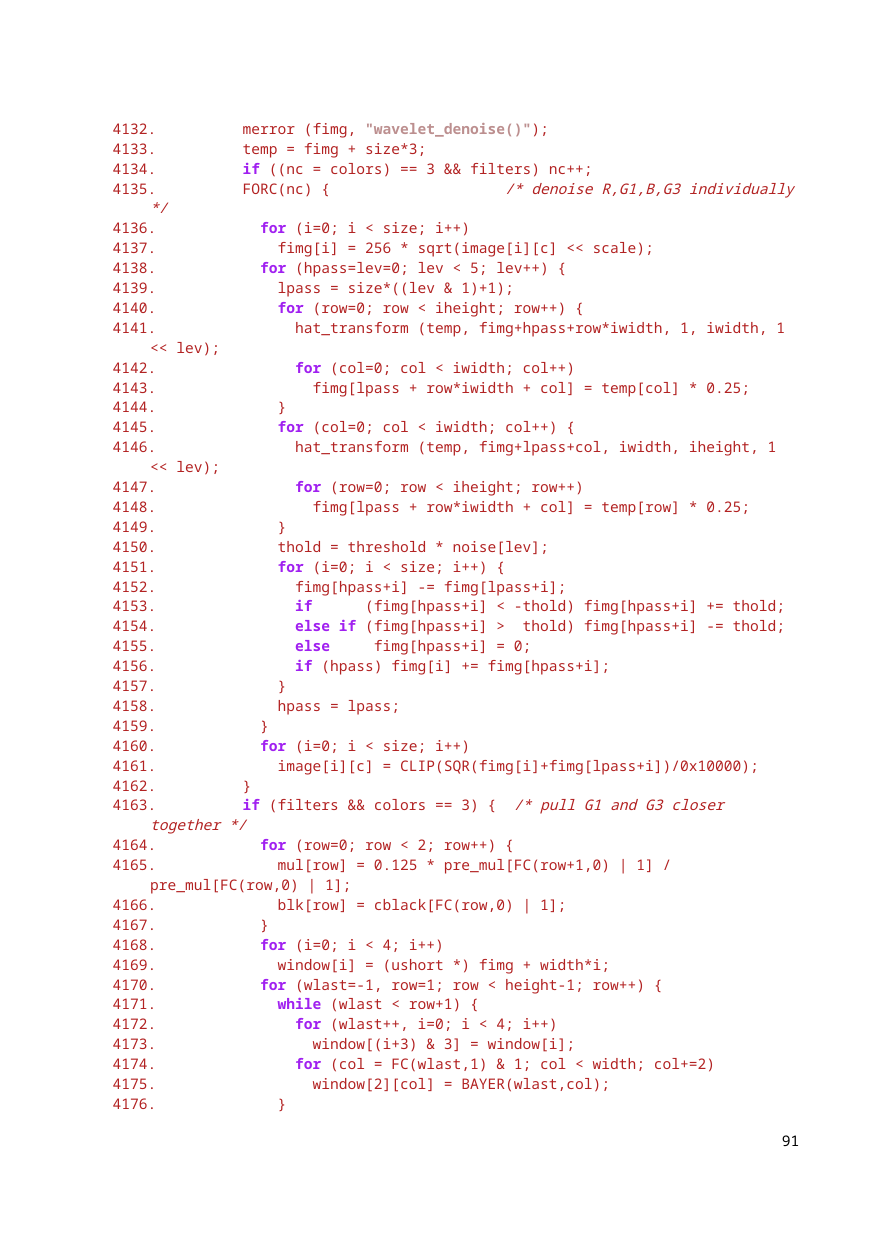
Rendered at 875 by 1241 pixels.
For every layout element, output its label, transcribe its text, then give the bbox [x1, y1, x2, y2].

list for (col = FC(wlast,1) & 1; col < width; col+=2) [112, 1054, 799, 1074]
list } [112, 716, 799, 736]
list else if (fimg[hpass+i] > thold) fimg[hpass+i] -= thold; [112, 616, 799, 636]
list hat_transform (temp, fimg+lpass+col, iwidth, iheight, 1 << lev); [112, 437, 799, 477]
list blk[row] = cblack[FC(row,0) | 1]; [112, 895, 799, 914]
list } [112, 914, 799, 934]
list for (i=0; i < size; i++) [112, 218, 799, 238]
list for (col=0; col < iwidth; col++) { [112, 417, 799, 437]
list else fimg[hpass+i] = 0; [112, 636, 799, 656]
list for (wlast++, i=0; i < 4; i++) [112, 1014, 799, 1034]
list hpass = lpass; [112, 696, 799, 716]
list thold = threshold * noise[lev]; [112, 537, 799, 556]
list for (hpass=lev=0; lev < 5; lev++) { [112, 258, 799, 278]
list lpass = size*((lev & 1)+1); [112, 278, 799, 298]
list for (row=0; row < iheight; row++) [112, 477, 799, 497]
list while (wlast < row+1) { [112, 994, 799, 1014]
list if (filters && colors == 3) { /* pull G1 and G3 closer together */ [112, 795, 799, 835]
list image[i][c] = CLIP(SQR(fimg[i]+fimg[lpass+i])/0x10000); [112, 755, 799, 775]
list for (wlast=-1, row=1; row < height-1; row++) { [112, 974, 799, 994]
list for (i=0; i < 4; i++) [112, 934, 799, 954]
list for (i=0; i < size; i++) [112, 736, 799, 755]
list window[i] = (ushort *) fimg + width*i; [112, 954, 799, 974]
list fimg[lpass + row*iwidth + col] = temp[col] * 0.25; [112, 377, 799, 397]
list if ((nc = colors) == 3 && filters) nc++; [112, 158, 799, 178]
list for (row=0; row < 2; row++) { [112, 835, 799, 855]
list fimg[hpass+i] -= fimg[lpass+i]; [112, 576, 799, 596]
list } [112, 517, 799, 537]
list window[(i+3) & 3] = window[i]; [112, 1034, 799, 1054]
list temp = fimg + size*3; [112, 139, 799, 158]
list fimg[lpass + row*iwidth + col] = temp[row] * 0.25; [112, 497, 799, 517]
list fimg[i] = 256 * sqrt(image[i][c] << scale); [112, 238, 799, 258]
list } [112, 676, 799, 696]
list hat_transform (temp, fimg+hpass+row*iwidth, 1, iwidth, 1 << lev); [112, 318, 799, 357]
list FORC(nc) { /* denoise R,G1,B,G3 individually */ [112, 178, 799, 218]
list if (hpass) fimg[i] += fimg[hpass+i]; [112, 656, 799, 676]
list for (col=0; col < iwidth; col++) [112, 357, 799, 377]
list mul[row] = 0.125 * pre_mul[FC(row+1,0) | 1] / pre_mul[FC(row,0) | 1]; [112, 855, 799, 895]
list merror (fimg, "wavelet_denoise()"); [112, 119, 799, 139]
list window[2][col] = BAYER(wlast,col); [112, 1074, 799, 1094]
list for (row=0; row < iheight; row++) { [112, 298, 799, 318]
list if (fimg[hpass+i] < -thold) fimg[hpass+i] += thold; [112, 596, 799, 616]
list } [112, 397, 799, 417]
list } [112, 1094, 799, 1113]
list } [112, 775, 799, 795]
list for (i=0; i < size; i++) { [112, 556, 799, 576]
